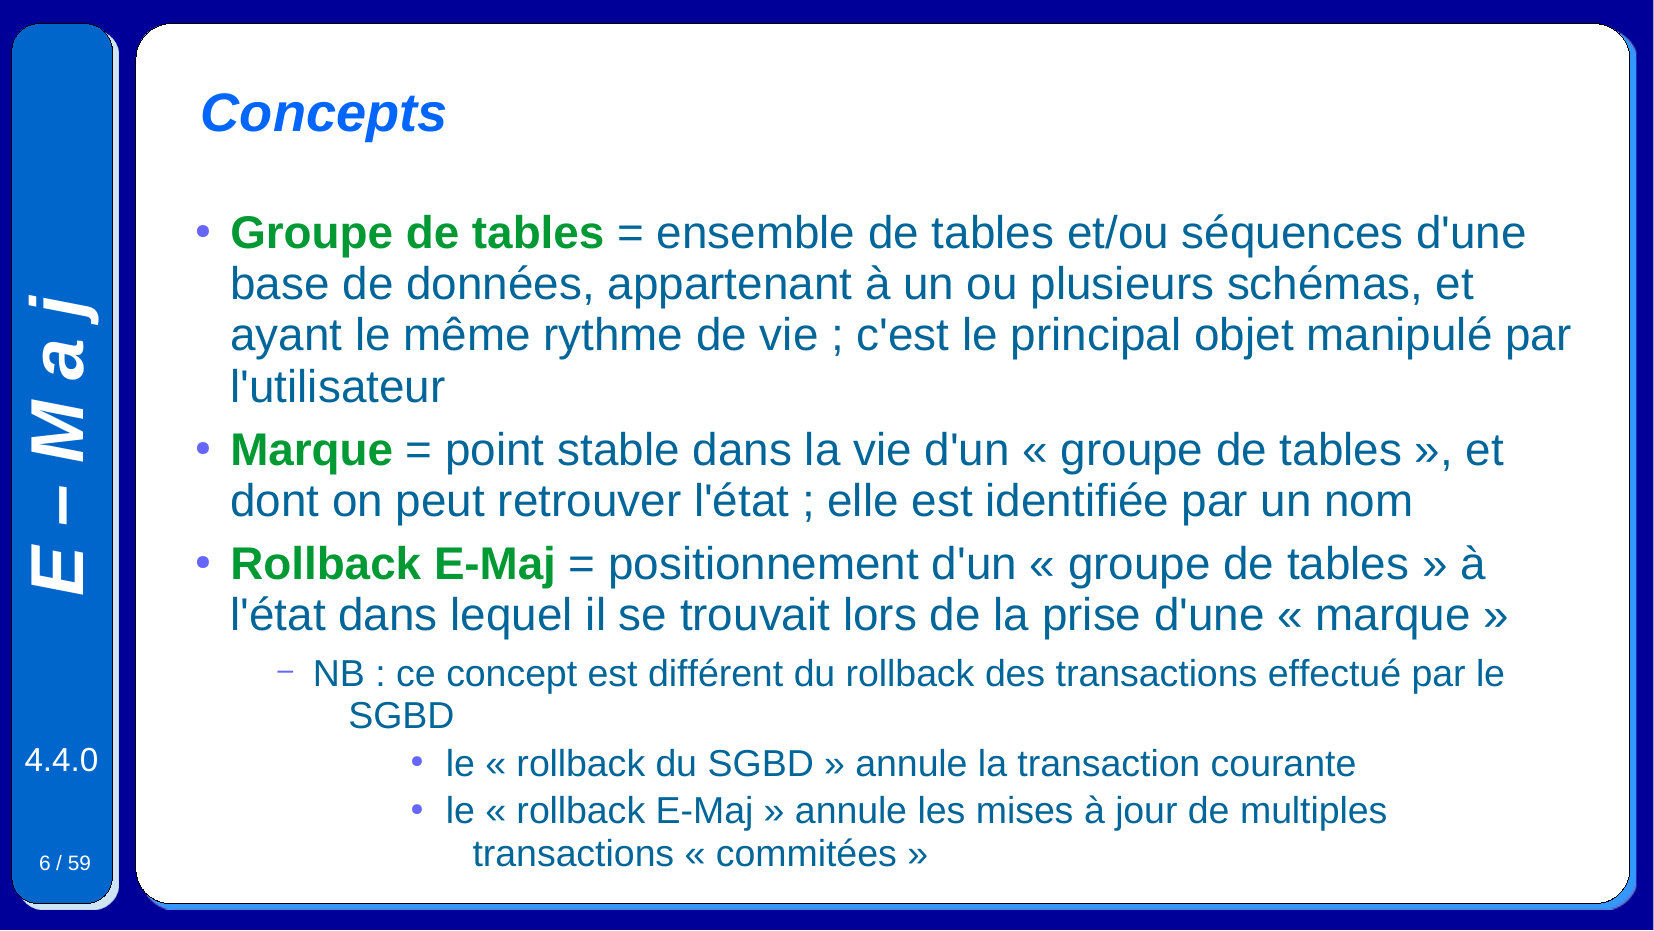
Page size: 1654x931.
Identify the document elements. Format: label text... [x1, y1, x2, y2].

title Concepts [200, 34, 1575, 191]
list Groupe de tables = ensemble de tables et/ou séquences d'une base de données, appartenant à un ou plusieurs schémas, et ayant le même rythme de vie ; c'est le principal objet manipulé par l'utilisateur Marque = point stable dans la vie d'un « groupe de tables », et dont on peut retrouver l'état ; elle est identifiée par un nom Rollback E-Maj = positionnement d'un « groupe de tables » à l'état dans lequel il se trouvait lors de la prise d'une « marque » NB : ce concept est différent du rollback des transactions effectué par le SGBD le « rollback du SGBD » annule la transaction courante le « rollback E-Maj » annule les mises à jour de multiples transactions « commitées » [177, 206, 1587, 875]
